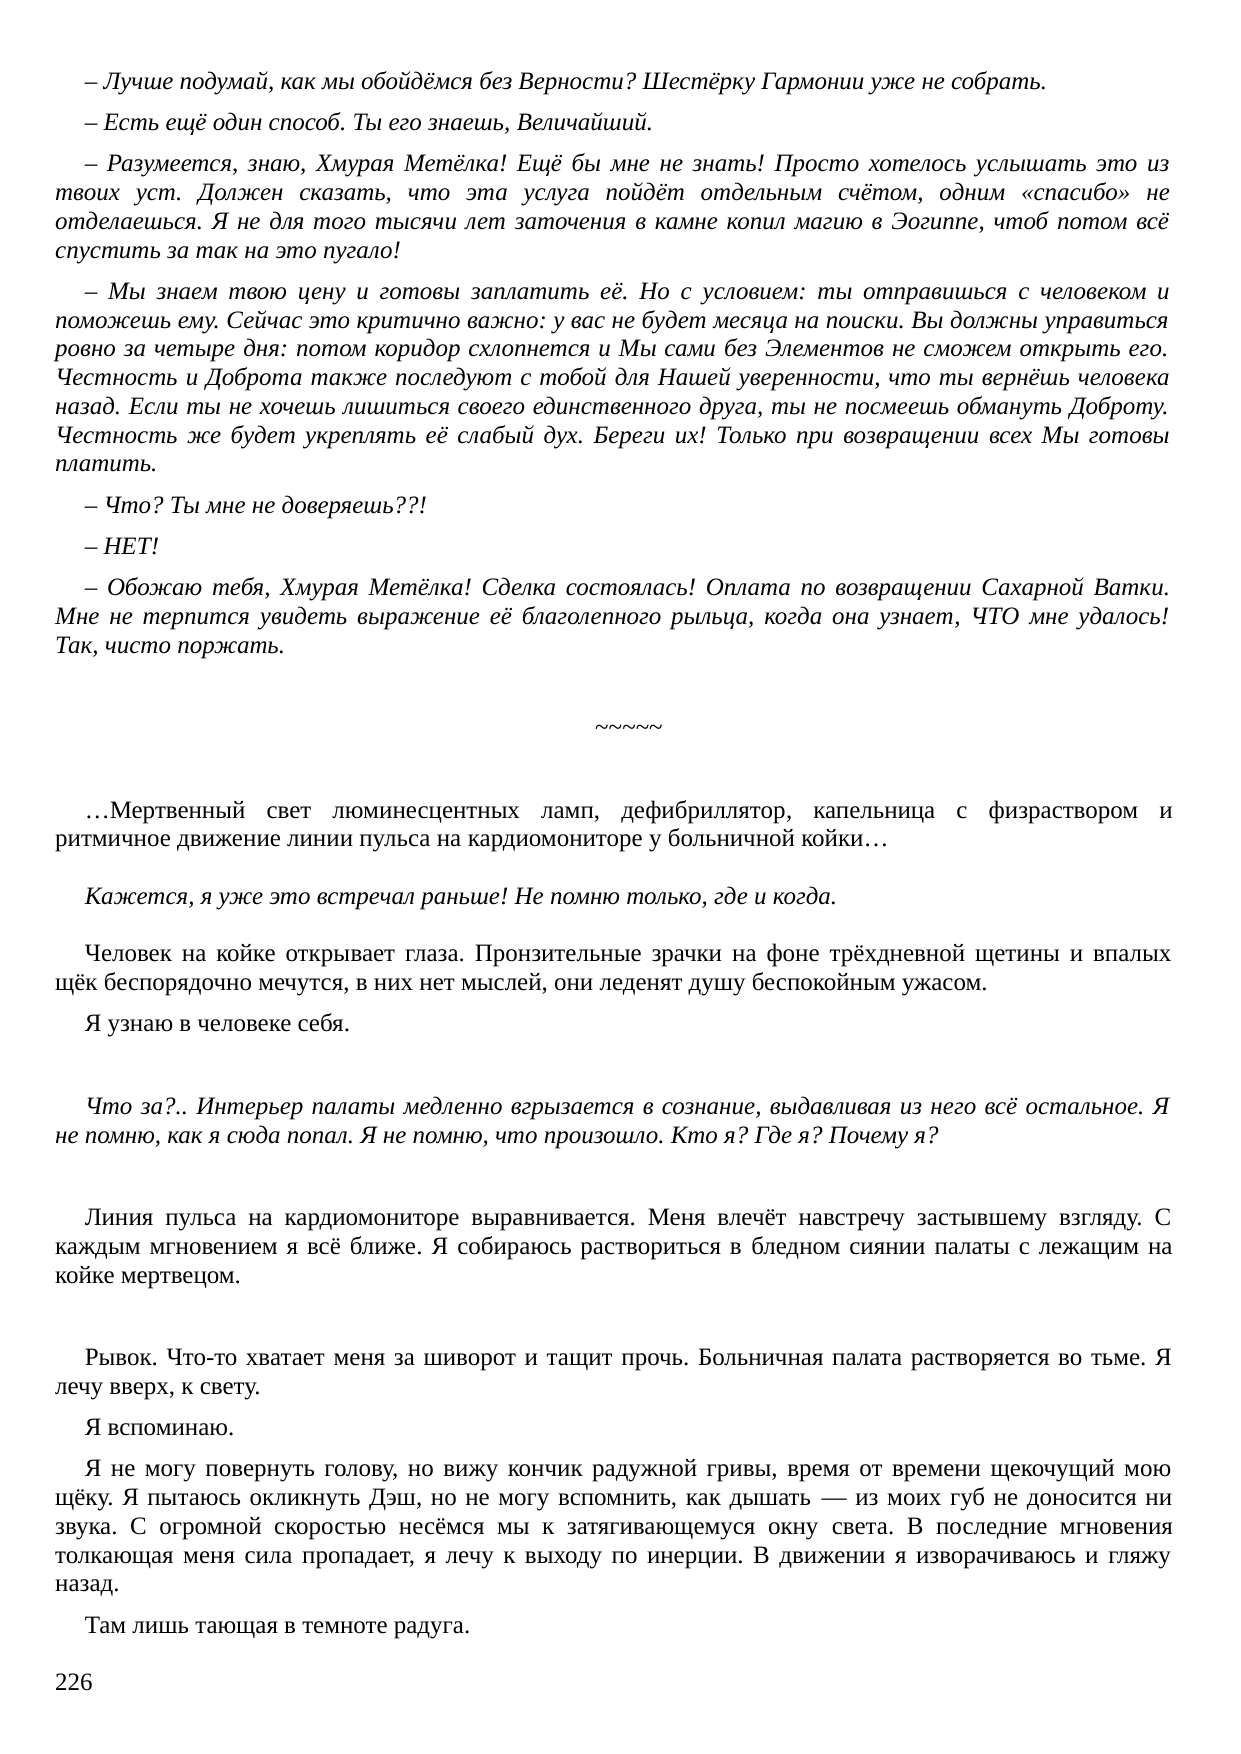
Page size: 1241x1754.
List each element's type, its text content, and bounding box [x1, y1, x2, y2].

text – Мы знаем твою цену и готовы заплатить её. Но с условием: ты отправишься с человеком и поможешь ему. Сейчас это критично важно: у вас не будет месяца на поиски. Вы должны управиться ровно за четыре дня: потом коридор схлопнется и Мы сами без Элементов не сможем открыть его. Честность и Доброта также последуют с тобой для Нашей уверенности, что ты вернёшь человека назад. Если ты не хочешь лишиться своего единственного друга, ты не посмеешь обмануть Доброту. Честность же будет укреплять её слабый дух. Береги их! Только при возвращении всех Мы готовы платить. [55, 276, 1173, 477]
text Линия пульса на кардиомониторе выравнивается. Меня влечёт навстречу застывшему взгляду. С каждым мгновением я всё ближе. Я собираюсь раствориться в бледном сиянии палаты с лежащим на койке мертвецом. [55, 1202, 1173, 1288]
text ~~~~~ [55, 712, 1173, 741]
text Я вспоминаю. [55, 1412, 1173, 1441]
text Там лишь тающая в темноте радуга. [55, 1610, 1173, 1638]
text – НЕТ! [55, 531, 1173, 560]
text Я узнаю в человеке себя. [55, 1008, 1173, 1037]
text …Мертвенный свет люминесцентных ламп, дефибриллятор, капельница с физраствором и ритмичное движение линии пульса на кардиомониторе у больничной койки… [55, 795, 1173, 852]
text Я не могу повернуть голову, но вижу кончик радужной гривы, время от времени щекочущий мою щёку. Я пытаюсь окликнуть Дэш, но не могу вспомнить, как дышать — из моих губ не доносится ни звука. С огромной скоростью несёмся мы к затягивающемуся окну света. В последние мгновения толкающая меня сила пропадает, я лечу к выходу по инерции. В движении я изворачиваюсь и гляжу назад. [55, 1453, 1173, 1597]
text – Лучше подумай, как мы обойдёмся без Верности? Шестёрку Гармонии уже не собрать. [55, 66, 1173, 95]
text Кажется, я уже это встречал раньше! Не помню только, где и когда. [55, 881, 1173, 910]
text – Что? Ты мне не доверяешь??! [55, 490, 1173, 518]
text Рывок. Что-то хватает меня за шиворот и тащит прочь. Больничная палата растворяется во тьме. Я лечу вверх, к свету. [55, 1342, 1173, 1400]
text – Разумеется, знаю, Хмурая Метёлка! Ещё бы мне не знать! Просто хотелось услышать это из твоих уст. Должен сказать, что эта услуга пойдёт отдельным счётом, одним «спасибо» не отделаешься. Я не для того тысячи лет заточения в камне копил магию в Эогиппе, чтоб потом всё спустить за так на это пугало! [55, 148, 1173, 263]
text Человек на койке открывает глаза. Пронзительные зрачки на фоне трёхдневной щетины и впалых щёк беспорядочно мечутся, в них нет мыслей, они леденят душу беспокойным ужасом. [55, 938, 1173, 996]
text – Обожаю тебя, Хмурая Метёлка! Сделка состоялась! Оплата по возвращении Сахарной Ватки. Мне не терпится увидеть выражение её благолепного рыльца, когда она узнает, ЧТО мне удалось! Так, чисто поржать. [55, 572, 1173, 658]
text Что за?.. Интерьер палаты медленно вгрызается в сознание, выдавливая из него всё остальное. Я не помню, как я сюда попал. Я не помню, что произошло. Кто я? Где я? Почему я? [55, 1091, 1173, 1148]
text – Есть ещё один способ. Ты его знаешь, Величайший. [55, 107, 1173, 136]
